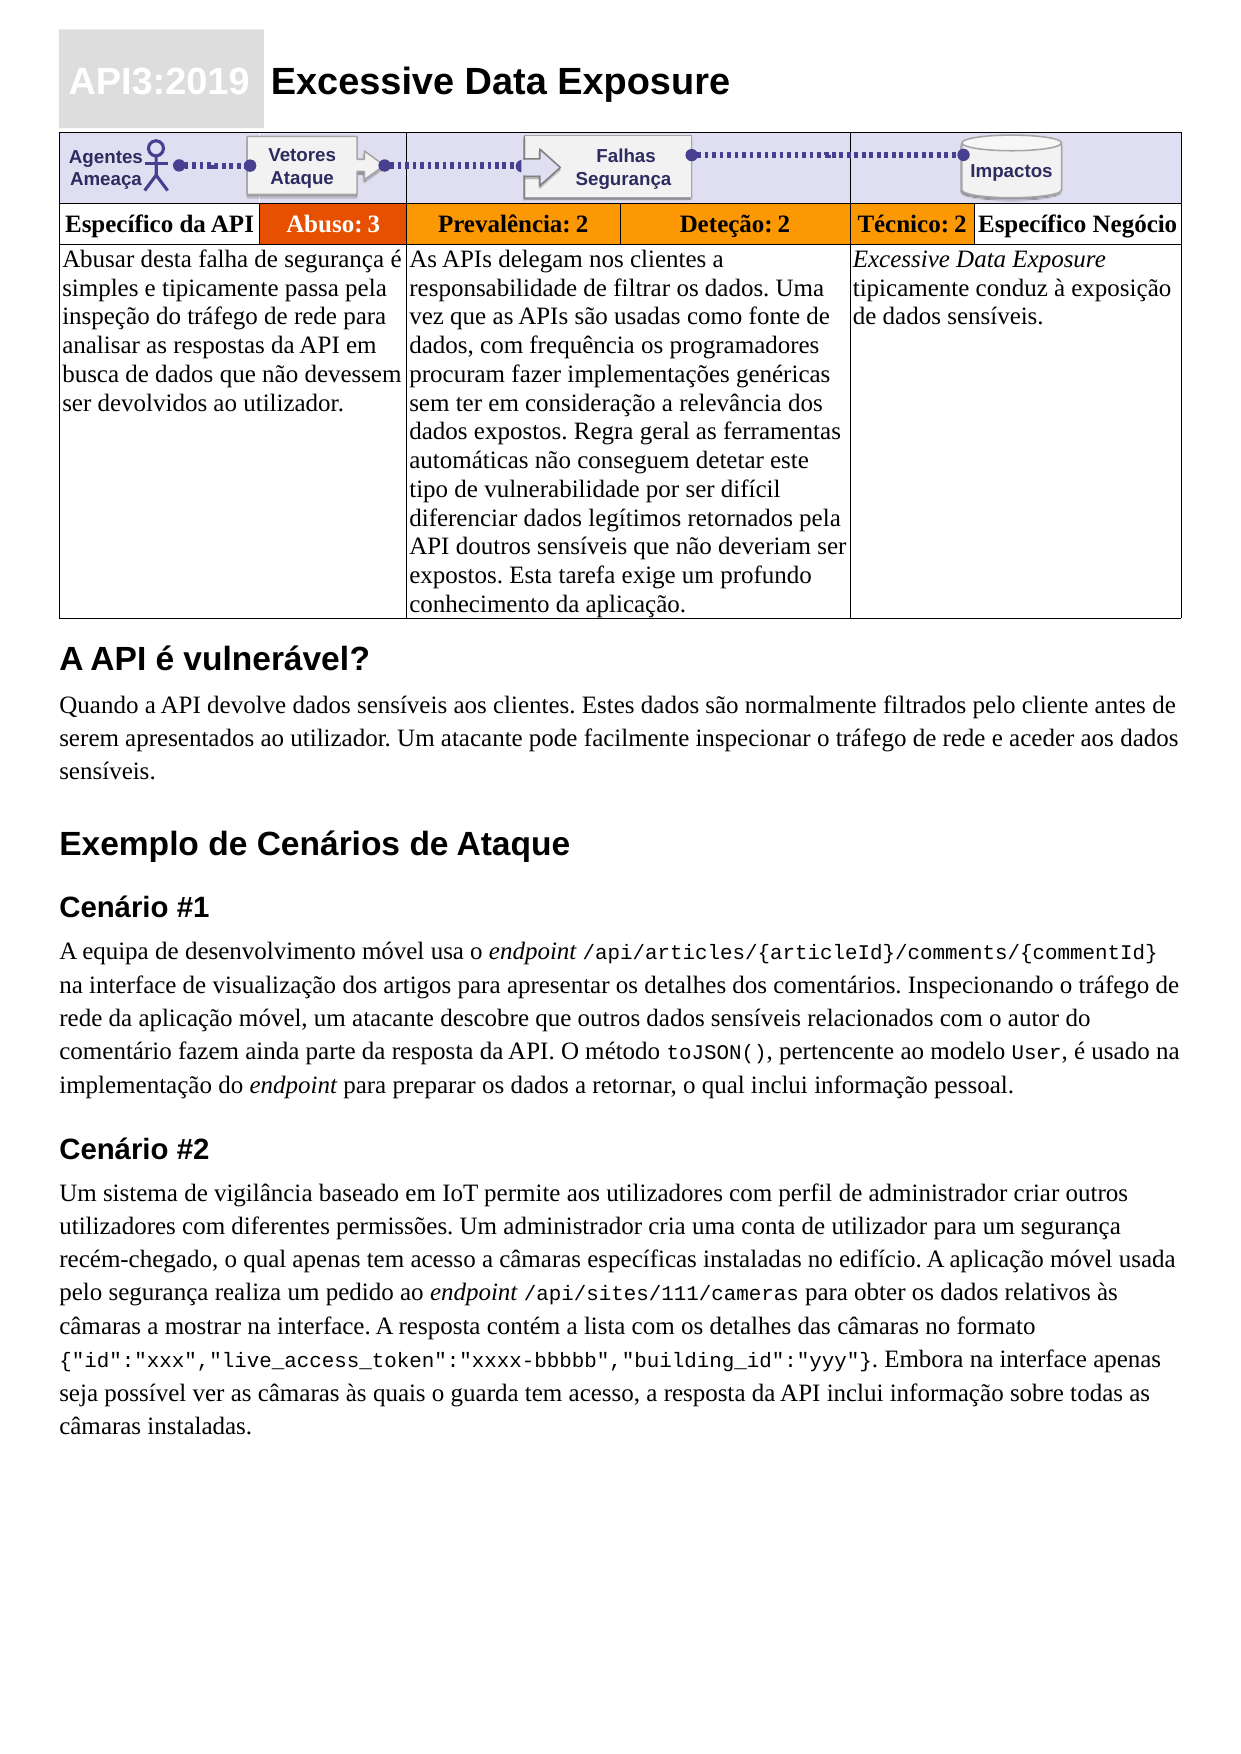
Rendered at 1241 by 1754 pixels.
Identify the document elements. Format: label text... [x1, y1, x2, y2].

subtitle Exemplo de Cenários de Ataque [59, 824, 1181, 863]
table_cell Específico da API [60, 204, 259, 244]
table_cell Excessive Data Exposure tipicamente conduz à exposição de dados sensíveis. [851, 245, 1181, 618]
table_header [60, 133, 259, 203]
table_cell Específico Negócio [975, 204, 1181, 244]
table_header [851, 133, 974, 203]
text Um sistema de vigilância baseado em IoT permite aos utilizadores com perfil de administrador criar outros utilizadores com diferentes permissões. Um administrador cria uma conta de utilizador para um segurança recém-chegado, o qual apenas tem acesso a câmaras específicas instaladas no edifício. A aplicação móvel usada pelo segurança realiza um pedido ao endpoint /api/sites/111/cameras para obter os dados relativos às câmaras a mostrar na interface. A resposta contém a lista com os detalhes das câmaras no formato {"id":"xxx","live_access_token":"xxxx-bbbbb","building_id":"yyy"}. Embora na interface apenas seja possível ver as câmaras às quais o guarda tem acesso, a resposta da API inclui informação sobre todas as câmaras instaladas. [59, 1178, 1181, 1440]
table_header [407, 133, 620, 203]
table_header [620, 133, 850, 203]
subtitle Cenário #1 [59, 890, 1181, 924]
table_cell Prevalência: 2 [407, 204, 620, 244]
table_cell Abuso: 3 [260, 204, 406, 244]
subtitle Cenário #2 [59, 1132, 1181, 1166]
text A equipa de desenvolvimento móvel usa o endpoint /api/articles/{articleId}/comments/{commentId} na interface de visualização dos artigos para apresentar os detalhes dos comentários. Inspecionando o tráfego de rede da aplicação móvel, um atacante descobre que outros dados sensíveis relacionados com o autor do comentário fazem ainda parte da resposta da API. O método toJSON(), pertencente ao modelo User, é usado na implementação do endpoint para preparar os dados a retornar, o qual inclui informação pessoal. [59, 936, 1181, 1099]
subtitle A API é vulnerável? [59, 639, 1181, 677]
table_cell Abusar desta falha de segurança é simples e tipicamente passa pela inspeção do tráfego de rede para analisar as respostas da API em busca de dados que não devessem ser devolvidos ao utilizador. [60, 245, 406, 618]
table_header [974, 133, 1181, 203]
table_cell Técnico: 2 [851, 204, 974, 244]
table_cell Deteção: 2 [621, 204, 850, 244]
text Quando a API devolve dados sensíveis aos clientes. Estes dados são normalmente filtrados pelo cliente antes de serem apresentados ao utilizador. Um atacante pode facilmente inspecionar o tráfego de rede e aceder aos dados sensíveis. [59, 690, 1181, 784]
table_header [260, 133, 406, 203]
table_cell As APIs delegam nos clientes a responsabilidade de filtrar os dados. Uma vez que as APIs são usadas como fonte de dados, com frequência os programadores procuram fazer implementações genéricas sem ter em consideração a relevância dos dados expostos. Regra geral as ferramentas automáticas não conseguem detetar este tipo de vulnerabilidade por ser difícil diferenciar dados legítimos retornados pela API doutros sensíveis que não deveriam ser expostos. Esta tarefa exige um profundo conhecimento da aplicação. [407, 245, 850, 618]
